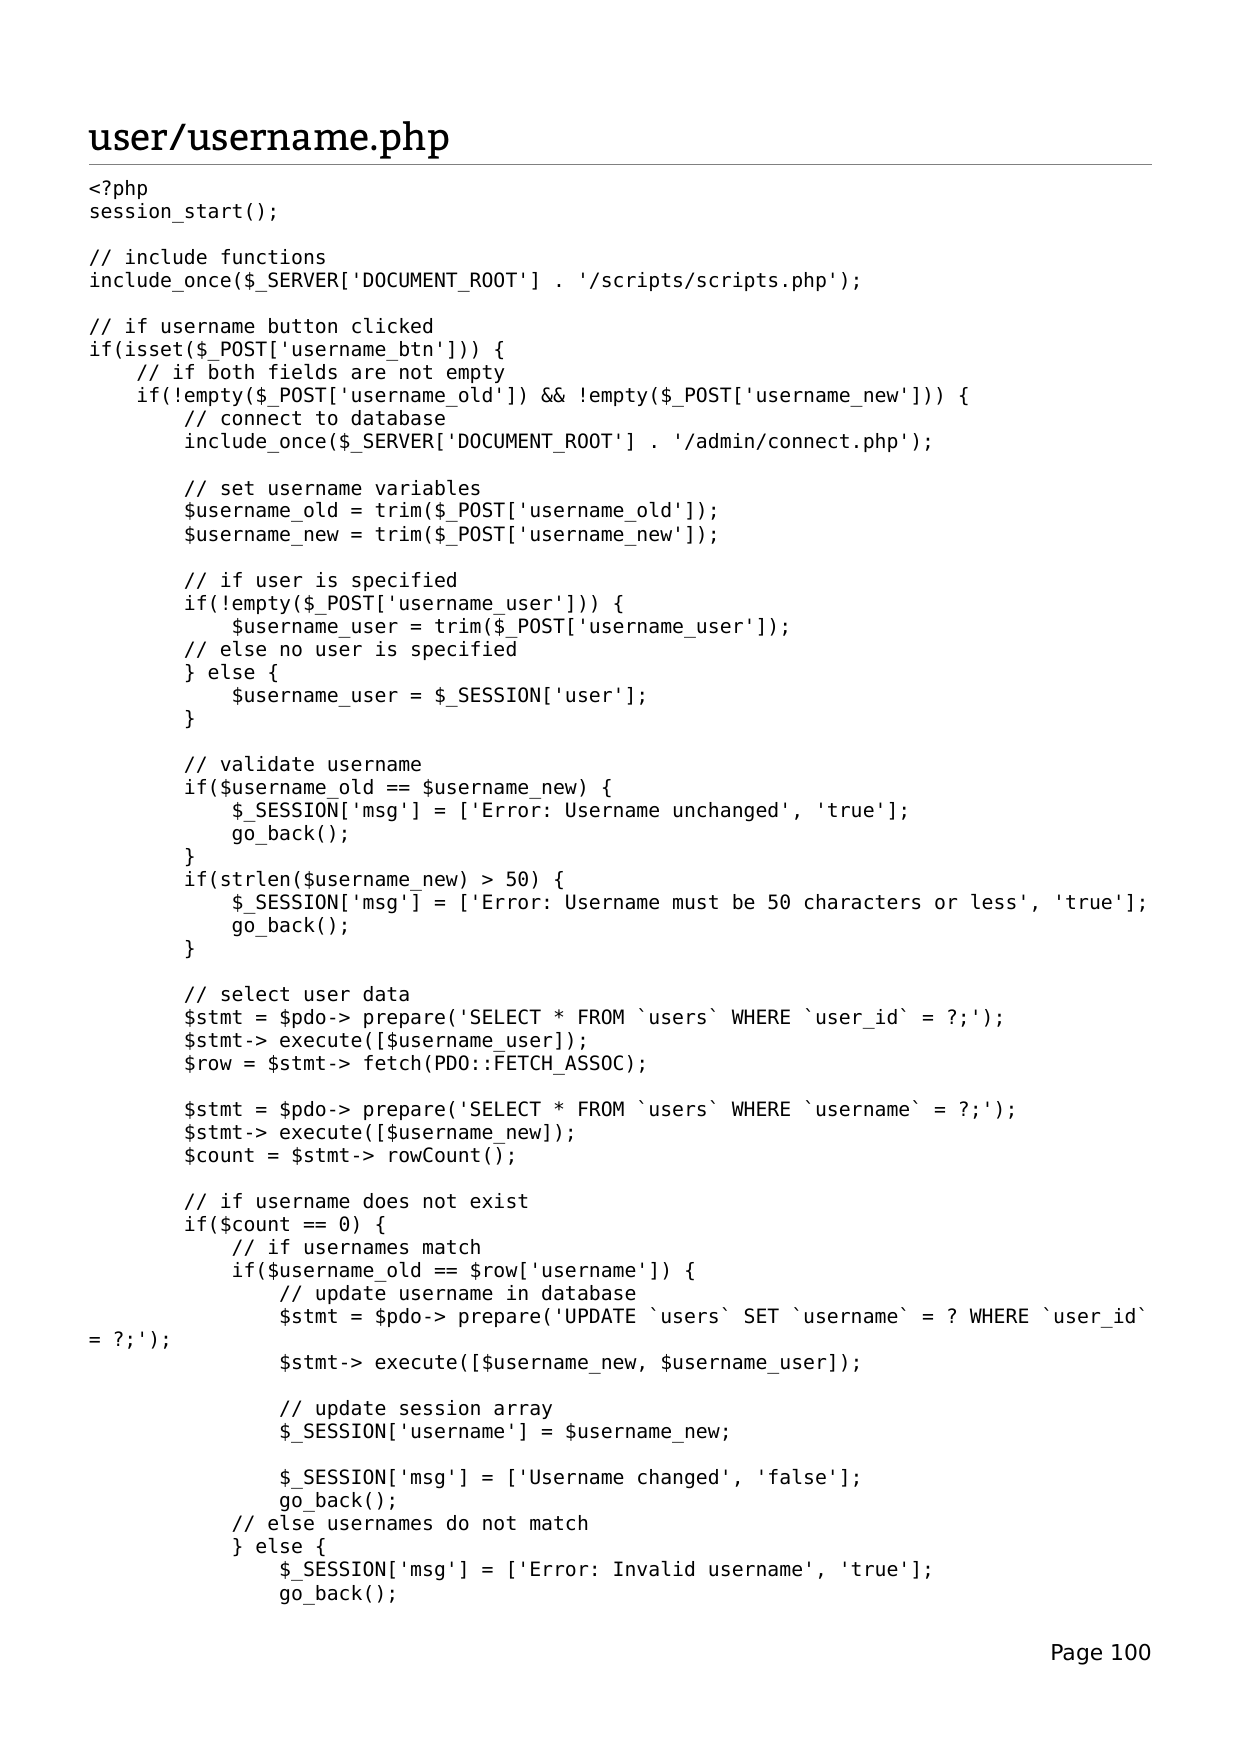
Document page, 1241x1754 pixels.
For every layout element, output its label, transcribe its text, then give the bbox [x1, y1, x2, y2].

text go_back(); [88, 1582, 1152, 1604]
text <?php [88, 177, 1152, 200]
text $count = $stmt-> rowCount(); [88, 1144, 1152, 1167]
text // else no user is specified [88, 638, 1152, 661]
text $row = $stmt-> fetch(PDO::FETCH_ASSOC); [88, 1052, 1152, 1075]
text session_start(); [88, 200, 1152, 223]
text } [88, 845, 1152, 868]
text } [88, 707, 1152, 730]
text // include functions [88, 246, 1152, 269]
text $stmt = $pdo-> prepare('SELECT * FROM `users` WHERE `user_id` = ?;'); [88, 1006, 1152, 1029]
text // if both fields are not empty [88, 361, 1152, 384]
text if($count == 0) { [88, 1213, 1152, 1236]
text } [88, 937, 1152, 960]
text $stmt-> execute([$username_new, $username_user]); [88, 1351, 1152, 1374]
text // select user data [88, 983, 1152, 1006]
text $_SESSION['msg'] = ['Error: Invalid username', 'true']; [88, 1558, 1152, 1582]
text } else { [88, 661, 1152, 684]
text $stmt = $pdo-> prepare('SELECT * FROM `users` WHERE `username` = ?;'); [88, 1098, 1152, 1121]
text if(!empty($_POST['username_old']) && !empty($_POST['username_new'])) { [88, 384, 1152, 407]
text $_SESSION['username'] = $username_new; [88, 1420, 1152, 1443]
text if($username_old == $row['username']) { [88, 1259, 1152, 1282]
text go_back(); [88, 822, 1152, 845]
text $username_old = trim($_POST['username_old']); [88, 499, 1152, 523]
text if(strlen($username_new) > 50) { [88, 868, 1152, 891]
text // connect to database [88, 407, 1152, 431]
text $_SESSION['msg'] = ['Username changed', 'false']; [88, 1466, 1152, 1489]
text } else { [88, 1536, 1152, 1558]
text $stmt-> execute([$username_user]); [88, 1029, 1152, 1052]
text $username_user = trim($_POST['username_user']); [88, 615, 1152, 638]
text // update username in database [88, 1282, 1152, 1305]
text $_SESSION['msg'] = ['Error: Username unchanged', 'true']; [88, 799, 1152, 822]
text $username_new = trim($_POST['username_new']); [88, 523, 1152, 546]
text $stmt = $pdo-> prepare('UPDATE `users` SET `username` = ? WHERE `user_id` = ?;'); [88, 1305, 1152, 1351]
text // update session array [88, 1397, 1152, 1420]
text if(isset($_POST['username_btn'])) { [88, 338, 1152, 361]
text $stmt-> execute([$username_new]); [88, 1121, 1152, 1144]
text // if username button clicked [88, 315, 1152, 338]
text $_SESSION['msg'] = ['Error: Username must be 50 characters or less', 'true']; [88, 891, 1152, 914]
text // if user is specified [88, 569, 1152, 592]
text if(!empty($_POST['username_user'])) { [88, 592, 1152, 615]
text include_once($_SERVER['DOCUMENT_ROOT'] . '/admin/connect.php'); [88, 431, 1152, 453]
text // else usernames do not match [88, 1512, 1152, 1536]
text // set username variables [88, 477, 1152, 499]
text include_once($_SERVER['DOCUMENT_ROOT'] . '/scripts/scripts.php'); [88, 269, 1152, 292]
text go_back(); [88, 1489, 1152, 1512]
text // if username does not exist [88, 1190, 1152, 1213]
text if($username_old == $username_new) { [88, 776, 1152, 799]
text $username_user = $_SESSION['user']; [88, 684, 1152, 707]
text // validate username [88, 753, 1152, 776]
text go_back(); [88, 914, 1152, 937]
text // if usernames match [88, 1236, 1152, 1259]
subtitle user/username.php [88, 113, 1152, 165]
